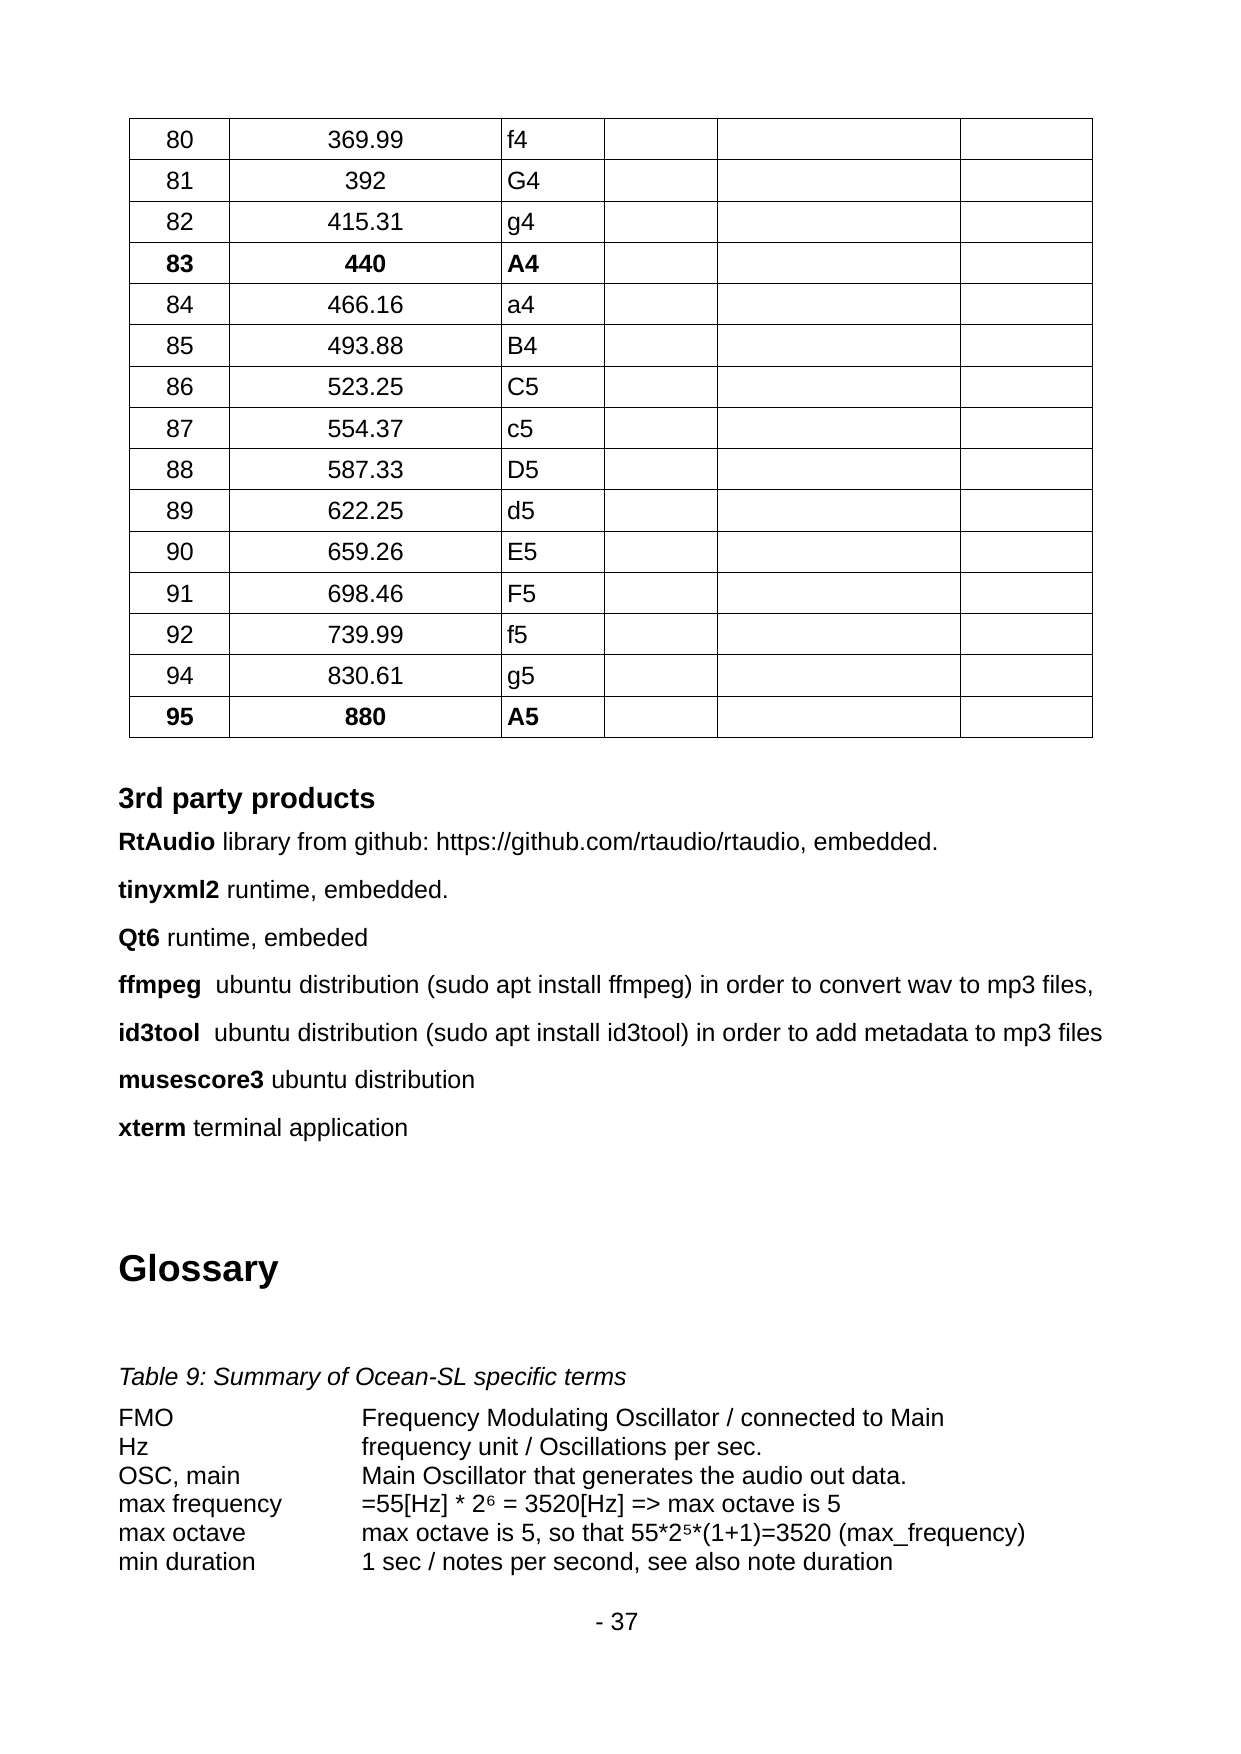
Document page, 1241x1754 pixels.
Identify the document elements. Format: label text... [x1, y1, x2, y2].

table_cell [961, 532, 1092, 572]
table_cell [718, 449, 960, 489]
table_cell [605, 655, 717, 696]
table_cell 415.31 [230, 202, 501, 242]
table_cell [961, 697, 1092, 737]
table_cell 880 [230, 697, 501, 737]
text xterm terminal application [118, 1113, 1122, 1142]
table_cell 440 [230, 243, 501, 283]
table_cell [961, 160, 1092, 201]
table_header FMO [118, 1403, 361, 1432]
table_cell 554.37 [230, 408, 501, 448]
subtitle 3rd party products [118, 781, 1122, 815]
table_cell [605, 573, 717, 613]
table_cell max octave [118, 1518, 361, 1547]
table_cell ‪=55[Hz] * 2⁶ = 3520[Hz] => max octave is 5‬ [361, 1489, 1122, 1518]
table_cell 659.26 [230, 532, 501, 572]
table_cell 523.25 [230, 367, 501, 407]
table_cell [961, 367, 1092, 407]
table_cell 369.99 [230, 119, 501, 159]
table_cell G4 [502, 160, 604, 201]
table_cell 830.61 [230, 655, 501, 696]
table_cell 91 [130, 573, 229, 613]
table_cell [718, 655, 960, 696]
table_cell [961, 408, 1092, 448]
table_header Frequency Modulating Oscillator / connected to Main [361, 1403, 1122, 1432]
table_cell A5 [502, 697, 604, 737]
table_cell 95 [130, 697, 229, 737]
table_cell [718, 325, 960, 366]
table_cell [718, 490, 960, 531]
table_cell A4 [502, 243, 604, 283]
text ffmpeg ubuntu distribution (sudo apt install ffmpeg) in order to convert wav to mp3 files, [118, 970, 1122, 999]
table_cell [961, 243, 1092, 283]
table_cell g5 [502, 655, 604, 696]
table_cell 493.88 [230, 325, 501, 366]
table_cell [961, 284, 1092, 324]
text musescore3 ubuntu distribution [118, 1065, 1122, 1094]
table_cell 86 [130, 367, 229, 407]
table_cell 88 [130, 449, 229, 489]
text Table 9: Summary of Ocean-SL specific terms [118, 1362, 1122, 1391]
table_cell [718, 284, 960, 324]
text RtAudio library from github: https://github.com/rtaudio/rtaudio, embedded. [118, 827, 1122, 856]
table_cell [961, 449, 1092, 489]
table_cell 83 [130, 243, 229, 283]
table_cell 90 [130, 532, 229, 572]
table_cell a4 [502, 284, 604, 324]
table_cell Hz [118, 1432, 361, 1461]
table_cell [718, 614, 960, 654]
subtitle Glossary [118, 1246, 1122, 1289]
table_cell [718, 202, 960, 242]
table_cell [961, 202, 1092, 242]
table_cell 587.33 [230, 449, 501, 489]
text Qt6 runtime, embeded [118, 922, 1122, 951]
table_cell [605, 697, 717, 737]
table_cell [718, 119, 960, 159]
table_cell Main Oscillator that generates the audio out data. [361, 1461, 1122, 1489]
table_cell 87 [130, 408, 229, 448]
table_cell max frequency [118, 1489, 361, 1518]
table_cell 698.46 [230, 573, 501, 613]
table_cell [605, 243, 717, 283]
table_cell 92 [130, 614, 229, 654]
table_cell [961, 655, 1092, 696]
table_cell c5 [502, 408, 604, 448]
table_cell [961, 490, 1092, 531]
table_cell 80 [130, 119, 229, 159]
text id3tool ubuntu distribution (sudo apt install id3tool) in order to add metadata to mp3 files [118, 1018, 1122, 1046]
table_cell 1 sec / notes per second, see also note duration [361, 1547, 1122, 1576]
table_cell 89 [130, 490, 229, 531]
table_cell [961, 573, 1092, 613]
table_cell d5 [502, 490, 604, 531]
table_cell 81 [130, 160, 229, 201]
table_cell D5 [502, 449, 604, 489]
table_cell [718, 243, 960, 283]
table_cell [605, 325, 717, 366]
table_cell max octave is 5‬, so that 55*2⁵*(1+1)=3520 (max_frequency) [361, 1518, 1122, 1547]
table_cell frequency unit / Oscillations per sec. [361, 1432, 1122, 1461]
table_cell [605, 449, 717, 489]
table_cell f5 [502, 614, 604, 654]
table_cell [605, 202, 717, 242]
table_cell [718, 697, 960, 737]
text tinyxml2 runtime, embedded. [118, 875, 1122, 904]
table_cell 82 [130, 202, 229, 242]
table_cell E5 [502, 532, 604, 572]
table_cell OSC, main [118, 1461, 361, 1489]
table_cell C5 [502, 367, 604, 407]
table_cell min duration [118, 1547, 361, 1576]
table_cell g4 [502, 202, 604, 242]
table_cell [718, 532, 960, 572]
table_cell 94 [130, 655, 229, 696]
table_cell 739.99 [230, 614, 501, 654]
table_cell 84 [130, 284, 229, 324]
table_cell [718, 367, 960, 407]
table_cell [605, 614, 717, 654]
table_cell 466.16 [230, 284, 501, 324]
table_cell [961, 614, 1092, 654]
table_cell [718, 573, 960, 613]
table_cell [605, 160, 717, 201]
table_cell [605, 490, 717, 531]
table_cell F5 [502, 573, 604, 613]
table_cell B4 [502, 325, 604, 366]
table_cell [718, 408, 960, 448]
table_cell [961, 325, 1092, 366]
table_cell [961, 119, 1092, 159]
table_cell [605, 284, 717, 324]
table_cell f4 [502, 119, 604, 159]
table_cell [605, 119, 717, 159]
table_cell [718, 160, 960, 201]
table_cell 85 [130, 325, 229, 366]
table_cell 622.25 [230, 490, 501, 531]
table_cell [605, 532, 717, 572]
table_cell [605, 367, 717, 407]
table_cell 392 [230, 160, 501, 201]
table_cell [605, 408, 717, 448]
